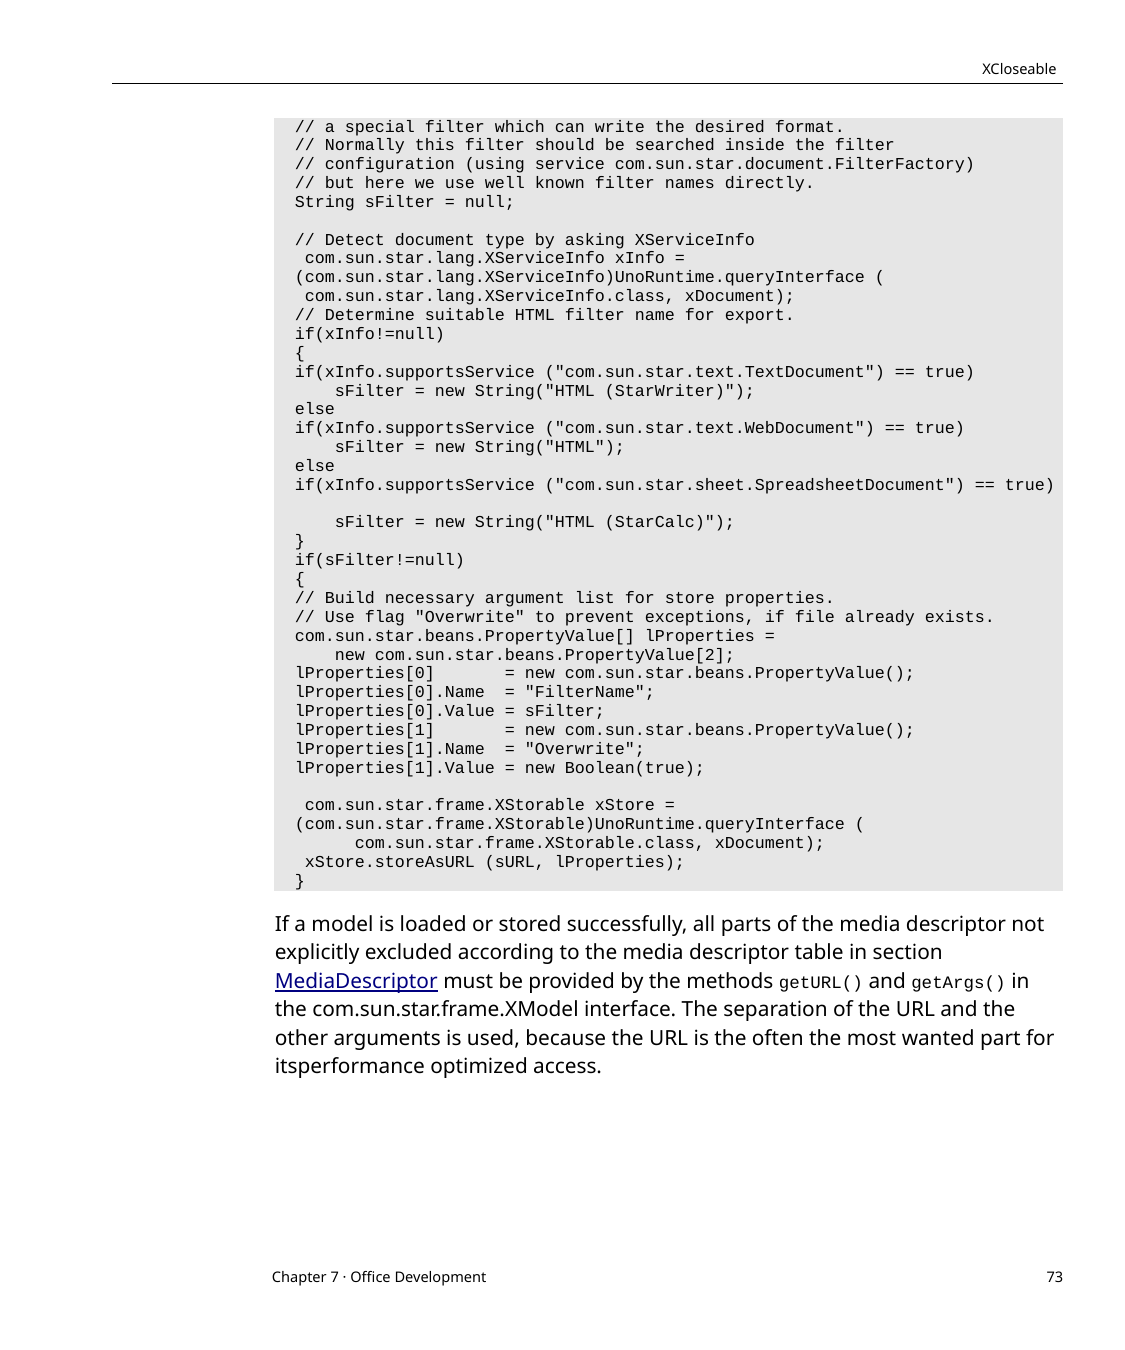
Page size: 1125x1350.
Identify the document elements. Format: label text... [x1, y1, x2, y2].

text // a special filter which can write the desired format. // Normally this filter should be searched inside the filter // configuration (using service com.sun.star.document.FilterFactory) // but here we use well known filter names directly. String sFilter = null; // Detect document type by asking XServiceInfo com.sun.star.lang.XServiceInfo xInfo = (com.sun.star.lang.XServiceInfo)UnoRuntime.queryInterface ( com.sun.star.lang.XServiceInfo.class, xDocument); // Determine suitable HTML filter name for export. if(xInfo!=null) { if(xInfo.supportsService ("com.sun.star.text.TextDocument") == true) sFilter = new String("HTML (StarWriter)"); else if(xInfo.supportsService ("com.sun.star.text.WebDocument") == true) sFilter = new String("HTML"); else if(xInfo.supportsService ("com.sun.star.sheet.SpreadsheetDocument") == true) sFilter = new String("HTML (StarCalc)"); } if(sFilter!=null) { // Build necessary argument list for store properties. // Use flag "Overwrite" to prevent exceptions, if file already exists. com.sun.star.beans.PropertyValue[] lProperties = new com.sun.star.beans.PropertyValue[2]; lProperties[0] = new com.sun.star.beans.PropertyValue(); lProperties[0].Name = "FilterName"; lProperties[0].Value = sFilter; lProperties[1] = new com.sun.star.beans.PropertyValue(); lProperties[1].Name = "Overwrite"; lProperties[1].Value = new Boolean(true); com.sun.star.frame.XStorable xStore = (com.sun.star.frame.XStorable)UnoRuntime.queryInterface ( com.sun.star.frame.XStorable.class, xDocument); xStore.storeAsURL (sURL, lProperties); } [274, 118, 1063, 891]
text If a model is loaded or stored successfully, all parts of the media descriptor not explicitly excluded according to the media descriptor table in section MediaDescriptor must be provided by the methods getURL() and getArgs() in the com.sun.star.frame.XModel interface. The separation of the URL and the other arguments is used, because the URL is the often the most wanted part for itsperformance optimized access. [274, 909, 1063, 1080]
